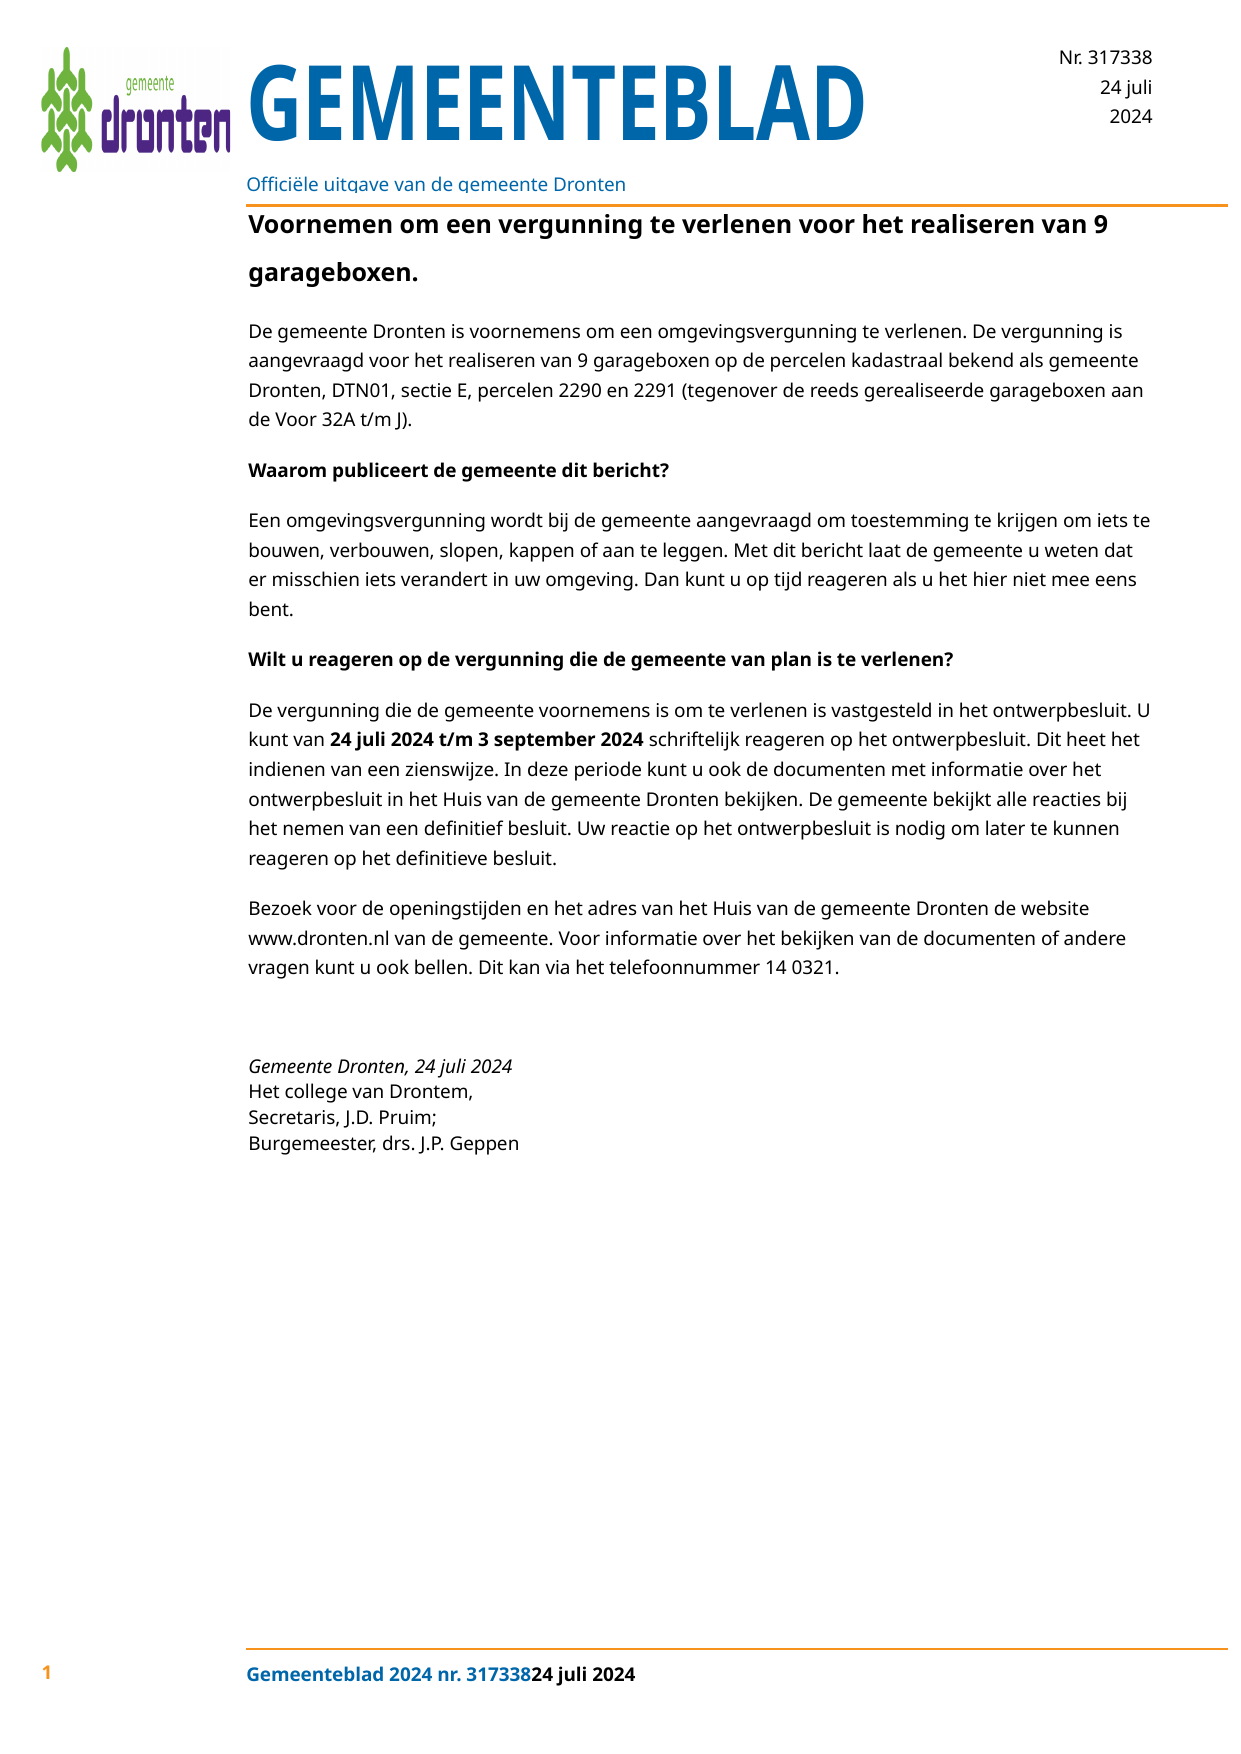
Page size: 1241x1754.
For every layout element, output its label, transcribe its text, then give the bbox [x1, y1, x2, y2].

text Gemeente Dronten, 24 juli 2024 [248, 1053, 1152, 1078]
text Voornemen om een vergunning te verlenen voor het realiseren van 9 garageboxen. [248, 207, 1152, 288]
text De gemeente Dronten is voornemens om een omgevingsvergunning te verlenen. De vergunning is aangevraagd voor het realiseren van 9 garageboxen op de percelen kadastraal bekend als gemeente Dronten, DTN01, sectie E, percelen 2290 en 2291 (tegenover de reeds gerealiseerde garageboxen aan de Voor 32A t/m J). [248, 318, 1152, 432]
picture [41, 47, 231, 172]
text Secretaris, J.D. Pruim; [248, 1104, 1152, 1130]
text Een omgevingsvergunning wordt bij de gemeente aangevraagd om toestemming te krijgen om iets te bouwen, verbouwen, slopen, kappen of aan te leggen. Met dit bericht laat de gemeente u weten dat er misschien iets verandert in uw omgeving. Dan kunt u op tijd reageren als u het hier niet mee eens bent. [248, 507, 1152, 622]
text Burgemeester, drs. J.P. Geppen [248, 1130, 1152, 1156]
text Bezoek voor de openingstijden en het adres van het Huis van de gemeente Dronten de website www.dronten.nl van de gemeente. Voor informatie over het bekijken van de documenten of andere vragen kunt u ook bellen. Dit kan via het telefoonnummer 14 0321. [248, 895, 1152, 980]
text Waarom publiceert de gemeente dit bericht? [248, 457, 1152, 483]
text Wilt u reageren op de vergunning die de gemeente van plan is te verlenen? [248, 647, 1152, 672]
text De vergunning die de gemeente voornemens is om te verlenen is vastgesteld in het ontwerpbesluit. U kunt van 24 juli 2024 t/m 3 september 2024 schriftelijk reageren op het ontwerpbesluit. Dit heet het indienen van een zienswijze. In deze periode kunt u ook de documenten met informatie over het ontwerpbesluit in het Huis van de gemeente Dronten bekijken. De gemeente bekijkt alle reacties bij het nemen van een definitief besluit. Uw reactie op het ontwerpbesluit is nodig om later te kunnen reageren op het definitieve besluit. [248, 697, 1152, 871]
text Het college van Drontem, [248, 1078, 1152, 1104]
